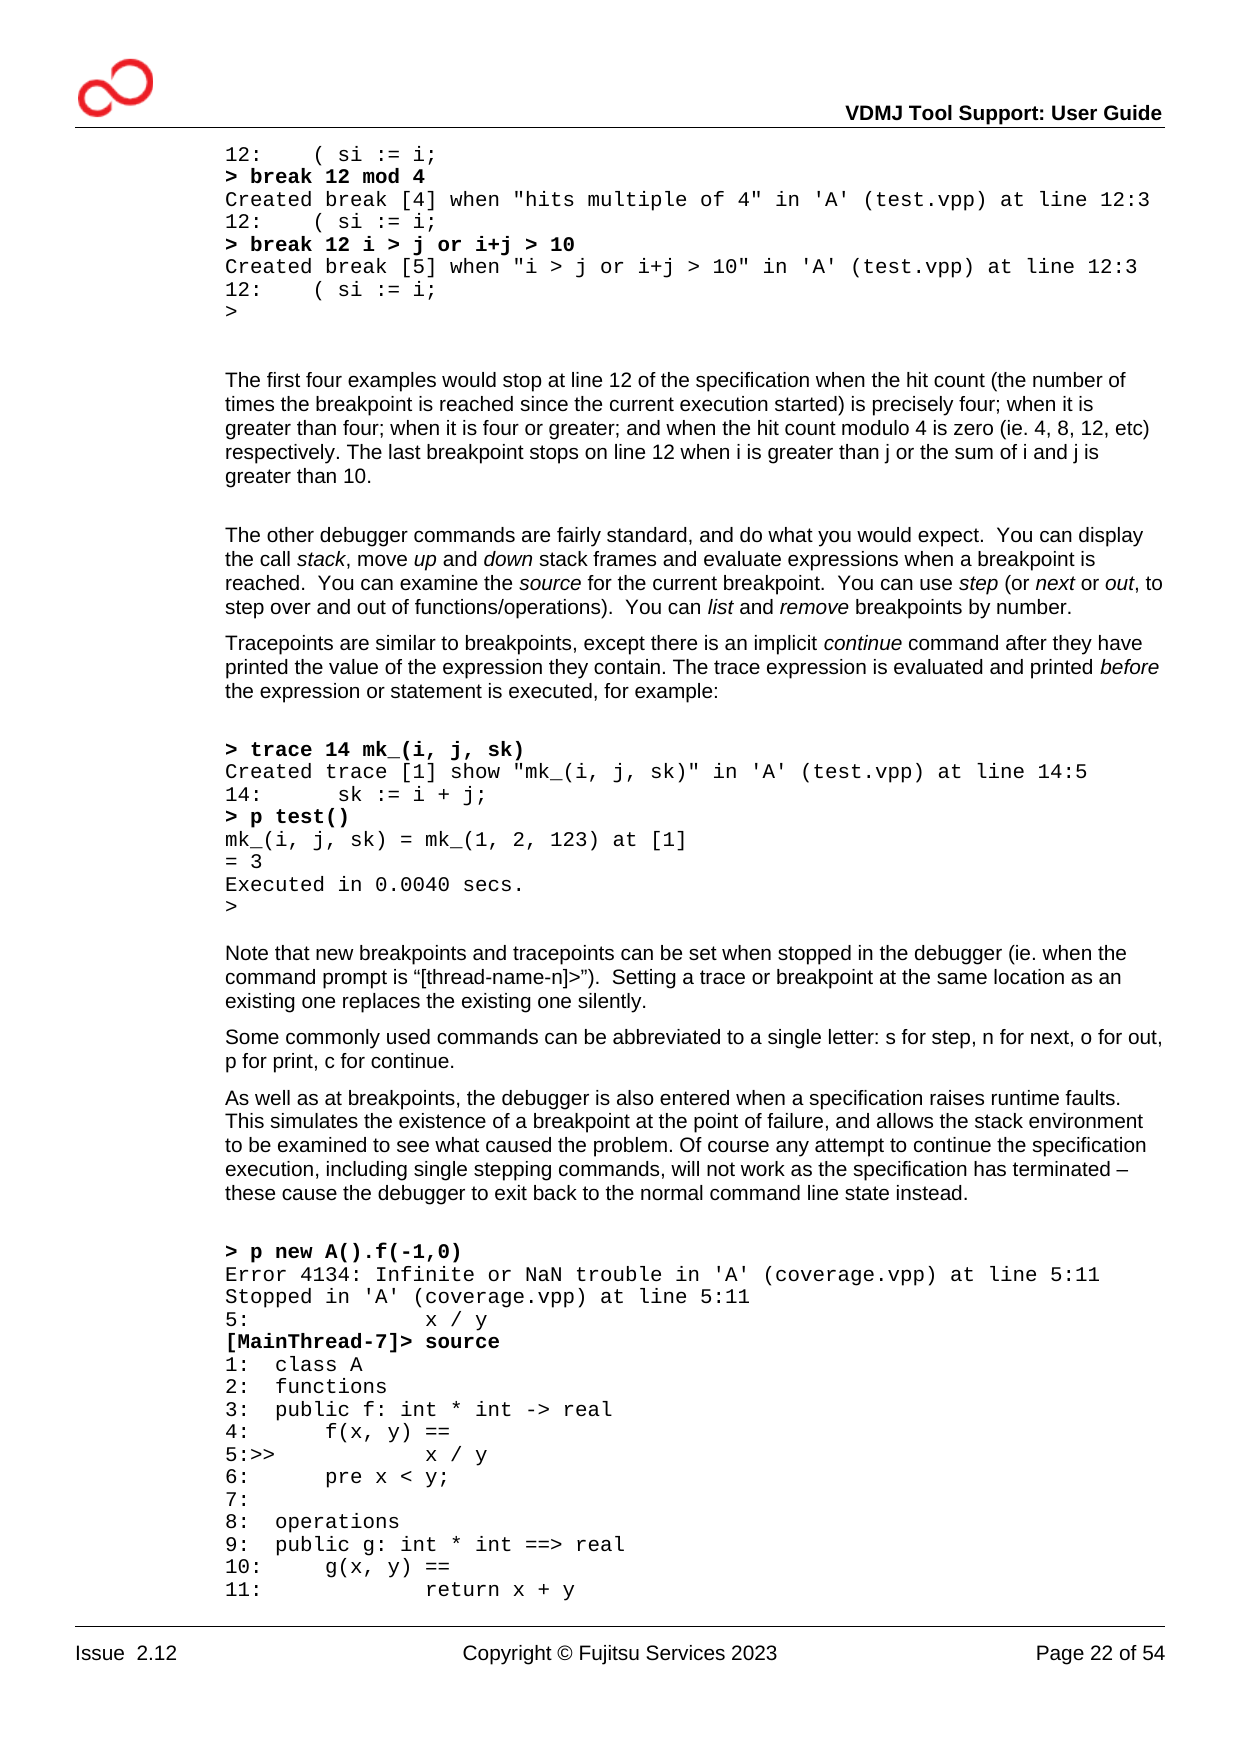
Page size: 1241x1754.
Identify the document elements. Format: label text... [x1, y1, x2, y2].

text 4: f(x, y) == [225, 1421, 1165, 1443]
text 10: g(x, y) == [225, 1556, 1165, 1578]
text Created trace [1] show "mk_(i, j, sk)" in 'A' (test.vpp) at line 14:5 [225, 761, 1165, 783]
text 6: pre x < y; [225, 1466, 1165, 1488]
text > p test() [225, 806, 1165, 828]
text 9: public g: int * int ==> real [225, 1533, 1165, 1556]
text mk_(i, j, sk) = mk_(1, 2, 123) at [1] [225, 828, 1165, 851]
text Tracepoints are similar to breakpoints, except there is an implicit continue command after they have printed the value of the expression they contain. The trace expression is evaluated and printed before the expression or statement is executed, for example: [225, 632, 1165, 703]
text 1: class A [225, 1353, 1165, 1376]
text As well as at breakpoints, the debugger is also entered when a specification raises runtime faults. This simulates the existence of a breakpoint at the point of failure, and allows the stack environment to be examined to see what caused the problem. Of course any attempt to continue the specification execution, including single stepping commands, will not work as the specification has terminated – these cause the debugger to exit back to the normal command line state instead. [225, 1086, 1165, 1206]
text 2: functions [225, 1376, 1165, 1398]
text [MainThread-7]> source [225, 1331, 1165, 1353]
text 8: operations [225, 1511, 1165, 1533]
text > break 12 i > j or i+j > 10 [225, 233, 1165, 256]
text Note that new breakpoints and tracepoints can be set when stopped in the debugger (ie. when the command prompt is “[thread-name-n]>”). Setting a trace or breakpoint at the same location as an existing one replaces the existing one silently. [225, 941, 1165, 1013]
text The first four examples would stop at line 12 of the specification when the hit count (the number of times the breakpoint is reached since the current execution started) is precisely four; when it is greater than four; when it is four or greater; and when the hit count modulo 4 is zero (ie. 4, 8, 12, etc) respectively. The last breakpoint stops on line 12 when i is greater than j or the sum of i and j is greater than 10. [225, 368, 1165, 488]
text > p new A().f(-1,0) [225, 1241, 1165, 1263]
text Created break [5] when "i > j or i+j > 10" in 'A' (test.vpp) at line 12:3 [225, 256, 1165, 278]
text Executed in 0.0040 secs. [225, 873, 1165, 896]
text > trace 14 mk_(i, j, sk) [225, 738, 1165, 761]
text Error 4134: Infinite or NaN trouble in 'A' (coverage.vpp) at line 5:11 [225, 1263, 1165, 1286]
text 11: return x + y [225, 1578, 1165, 1601]
text > [225, 896, 1165, 918]
text > [225, 301, 1165, 323]
text The other debugger commands are fairly standard, and do what you would expect. You can display the call stack, move up and down stack frames and evaluate expressions when a breakpoint is reached. You can examine the source for the current breakpoint. You can use step (or next or out, to step over and out of functions/operations). You can list and remove breakpoints by number. [225, 523, 1165, 619]
text 5:>> x / y [225, 1443, 1165, 1466]
text 14: sk := i + j; [225, 783, 1165, 806]
text 3: public f: int * int -> real [225, 1398, 1165, 1421]
text 12: ( si := i; [225, 143, 1165, 166]
text 5: x / y [225, 1308, 1165, 1331]
text Some commonly used commands can be abbreviated to a single letter: s for step, n for next, o for out, p for print, c for continue. [225, 1025, 1165, 1073]
picture [78, 52, 153, 127]
text 12: ( si := i; [225, 211, 1165, 233]
text > break 12 mod 4 [225, 166, 1165, 188]
text 12: ( si := i; [225, 278, 1165, 301]
text Stopped in 'A' (coverage.vpp) at line 5:11 [225, 1286, 1165, 1308]
text 7: [225, 1488, 1165, 1511]
text = 3 [225, 851, 1165, 873]
text Created break [4] when "hits multiple of 4" in 'A' (test.vpp) at line 12:3 [225, 188, 1165, 211]
